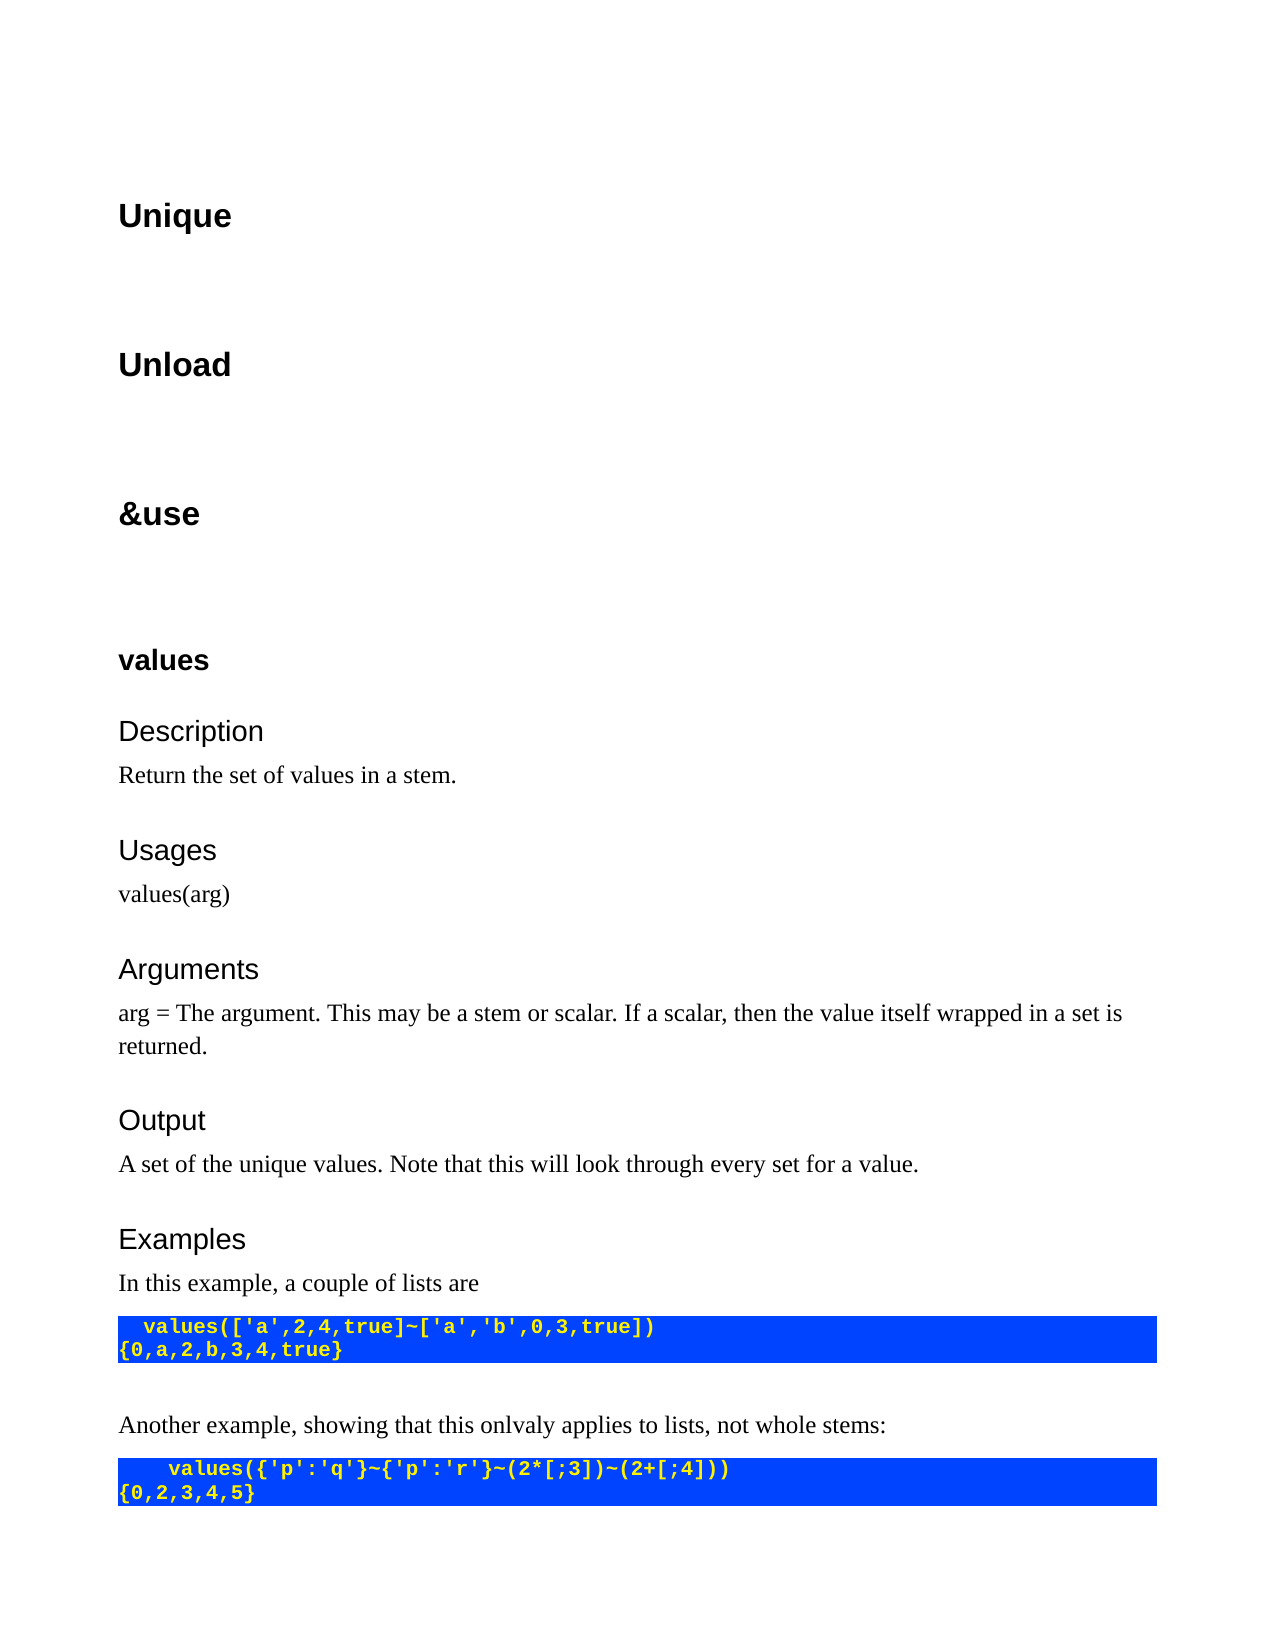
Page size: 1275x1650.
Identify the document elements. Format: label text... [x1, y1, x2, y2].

text values({'p':'q'}~{'p':'r'}~(2*[;3])~(2+[;4])) [118, 1458, 1157, 1482]
text arg = The argument. This may be a stem or scalar. If a scalar, then the value itself wrapped in a set is returned. [118, 998, 1157, 1059]
subtitle Unload [118, 267, 1157, 383]
text {0,2,3,4,5} [118, 1482, 1157, 1506]
subtitle Output [118, 1103, 1157, 1137]
subtitle values [118, 566, 1157, 677]
text In this example, a couple of lists are [118, 1268, 1157, 1297]
text A set of the unique values. Note that this will look through every set for a value. [118, 1149, 1157, 1178]
subtitle Arguments [118, 952, 1157, 985]
text values(['a',2,4,true]~['a','b',0,3,true]) [118, 1316, 1157, 1339]
text {0,a,2,b,3,4,true} [118, 1339, 1157, 1363]
text Return the set of values in a stem. [118, 761, 1157, 789]
text values(arg) [118, 879, 1157, 908]
subtitle Examples [118, 1222, 1157, 1256]
subtitle Usages [118, 833, 1157, 867]
subtitle Unique [118, 118, 1157, 234]
subtitle &use [118, 417, 1157, 533]
text Another example, showing that this onlvaly applies to lists, not whole stems: [118, 1411, 1157, 1439]
subtitle Description [118, 714, 1157, 748]
